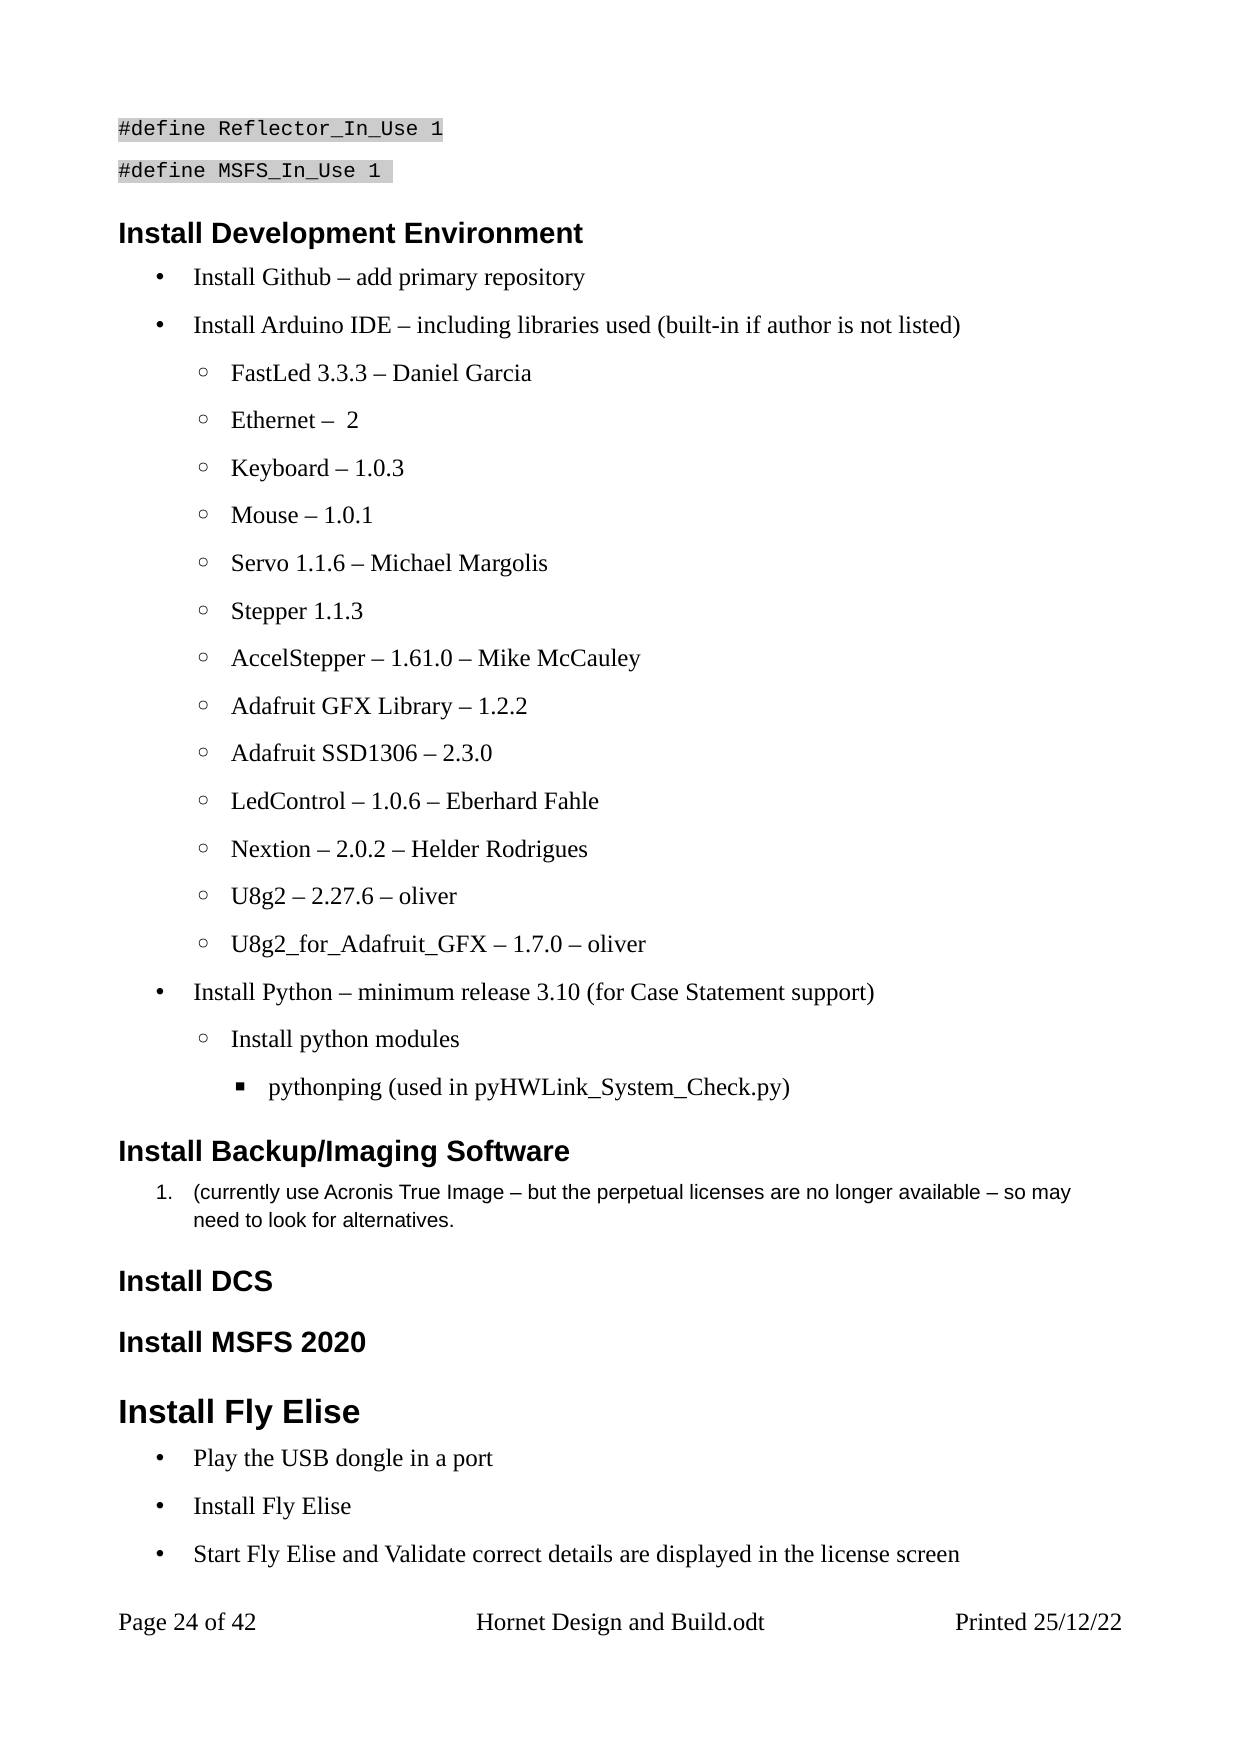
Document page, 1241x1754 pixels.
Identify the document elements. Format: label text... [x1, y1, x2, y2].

list AccelStepper – 1.61.0 – Mike McCauley [193, 643, 1122, 672]
list Adafruit GFX Library – 1.2.2 [193, 691, 1122, 720]
list Install Fly Elise [156, 1491, 1122, 1520]
list U8g2 – 2.27.6 – oliver [193, 881, 1122, 910]
text #define Reflector_In_Use 1 [118, 118, 1122, 142]
subtitle Install Backup/Imaging Software [118, 1134, 1122, 1168]
list Nextion – 2.0.2 – Helder Rodrigues [193, 834, 1122, 862]
subtitle Install Fly Elise [118, 1392, 1122, 1431]
subtitle Install MSFS 2020 [118, 1325, 1122, 1359]
list Mouse – 1.0.1 [193, 501, 1122, 529]
text #define MSFS_In_Use 1 [118, 160, 1122, 183]
subtitle Install Development Environment [118, 216, 1122, 250]
list Servo 1.1.6 – Michael Margolis [193, 548, 1122, 577]
list Install Arduino IDE – including libraries used (built-in if author is not listed) [156, 310, 1122, 339]
list Stepper 1.1.3 [193, 596, 1122, 624]
list Install Github – add primary repository [156, 262, 1122, 291]
list U8g2_for_Adafruit_GFX – 1.7.0 – oliver [193, 929, 1122, 958]
subtitle Install DCS [118, 1264, 1122, 1298]
list Adafruit SSD1306 – 2.3.0 [193, 738, 1122, 767]
list pythonping (used in pyHWLink_System_Check.py) [231, 1072, 1122, 1101]
list Ethernet – 2 [193, 405, 1122, 434]
list Keyboard – 1.0.3 [193, 453, 1122, 482]
list Install Python – minimum release 3.10 (for Case Statement support) [156, 977, 1122, 1005]
list FastLed 3.3.3 – Daniel Garcia [193, 358, 1122, 386]
list Start Fly Elise and Validate correct details are displayed in the license screen [156, 1539, 1122, 1567]
list Play the USB dongle in a port [156, 1443, 1122, 1472]
list Install python modules [193, 1024, 1122, 1053]
list LedControl – 1.0.6 – Eberhard Fahle [193, 786, 1122, 815]
list (currently use Acronis True Image – but the perpetual licenses are no longer available – so may need to look for alternatives. [156, 1180, 1122, 1232]
